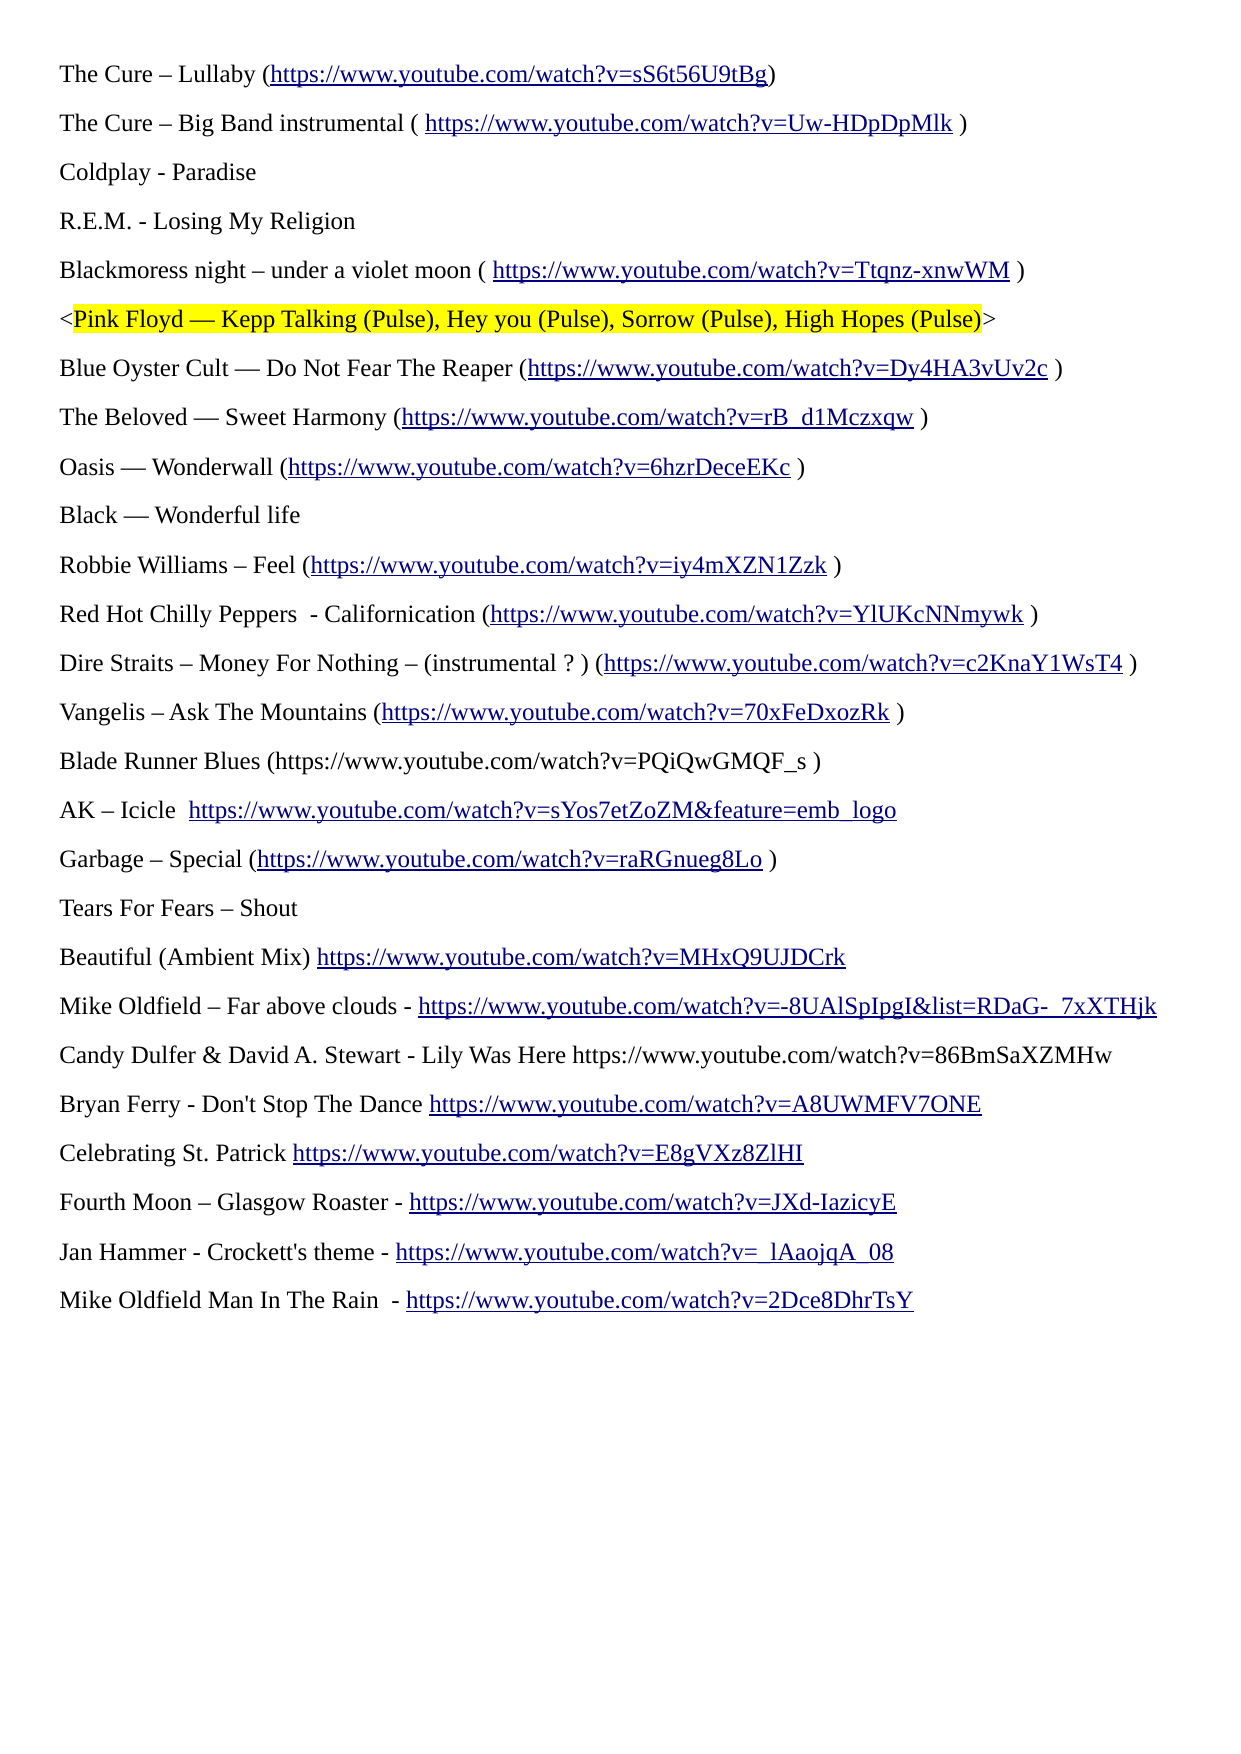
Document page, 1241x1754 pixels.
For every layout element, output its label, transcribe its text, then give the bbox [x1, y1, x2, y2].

text Blackmoress night – under a violet moon ( https://www.youtube.com/watch?v=Ttqnz-xnwWM ) [59, 255, 1181, 284]
text The Beloved — Sweet Harmony (https://www.youtube.com/watch?v=rB_d1Mczxqw ) [59, 402, 1181, 431]
text Garbage – Special (https://www.youtube.com/watch?v=raRGnueg8Lo ) [59, 844, 1181, 873]
text Black — Wonderful life [59, 501, 1181, 529]
text Celebrating St. Patrick https://www.youtube.com/watch?v=E8gVXz8ZlHI [59, 1138, 1181, 1167]
text The Cure – Big Band instrumental ( https://www.youtube.com/watch?v=Uw-HDpDpMlk ) [59, 108, 1181, 137]
text Blade Runner Blues (https://www.youtube.com/watch?v=PQiQwGMQF_s ) [59, 746, 1181, 775]
text Mike Oldfield – Far above clouds - https://www.youtube.com/watch?v=-8UAlSpIpgI&list=RDaG-_7xXTHjk [59, 991, 1181, 1020]
text Beautiful (Ambient Mix) https://www.youtube.com/watch?v=MHxQ9UJDCrk [59, 942, 1181, 971]
text Oasis — Wonderwall (https://www.youtube.com/watch?v=6hzrDeceEKc ) [59, 452, 1181, 480]
text Vangelis – Ask The Mountains (https://www.youtube.com/watch?v=70xFeDxozRk ) [59, 697, 1181, 726]
text <Pink Floyd — Kepp Talking (Pulse), Hey you (Pulse), Sorrow (Pulse), High Hopes (Pulse)> [59, 304, 1181, 333]
text R.E.M. - Losing My Religion [59, 206, 1181, 235]
text Red Hot Chilly Peppers - Californication (https://www.youtube.com/watch?v=YlUKcNNmywk ) [59, 599, 1181, 627]
text Jan Hammer - Crockett's theme - https://www.youtube.com/watch?v=_lAaojqA_08 [59, 1237, 1181, 1265]
text AK – Icicle https://www.youtube.com/watch?v=sYos7etZoZM&feature=emb_logo [59, 795, 1181, 824]
text Fourth Moon – Glasgow Roaster - https://www.youtube.com/watch?v=JXd-IazicyE [59, 1187, 1181, 1216]
text Mike Oldfield Man In The Rain - https://www.youtube.com/watch?v=2Dce8DhrTsY [59, 1286, 1181, 1314]
text Bryan Ferry - Don't Stop The Dance https://www.youtube.com/watch?v=A8UWMFV7ONE [59, 1089, 1181, 1118]
text Tears For Fears – Shout [59, 893, 1181, 922]
text The Cure – Lullaby (https://www.youtube.com/watch?v=sS6t56U9tBg) [59, 59, 1181, 88]
text Robbie Williams – Feel (https://www.youtube.com/watch?v=iy4mXZN1Zzk ) [59, 550, 1181, 578]
text Candy Dulfer & David A. Stewart - Lily Was Here https://www.youtube.com/watch?v=86BmSaXZMHw [59, 1040, 1181, 1069]
text Dire Straits – Money For Nothing – (instrumental ? ) (https://www.youtube.com/watch?v=c2KnaY1WsT4 ) [59, 648, 1181, 677]
text Blue Oyster Cult — Do Not Fear The Reaper (https://www.youtube.com/watch?v=Dy4HA3vUv2c ) [59, 353, 1181, 382]
text Coldplay - Paradise [59, 157, 1181, 186]
